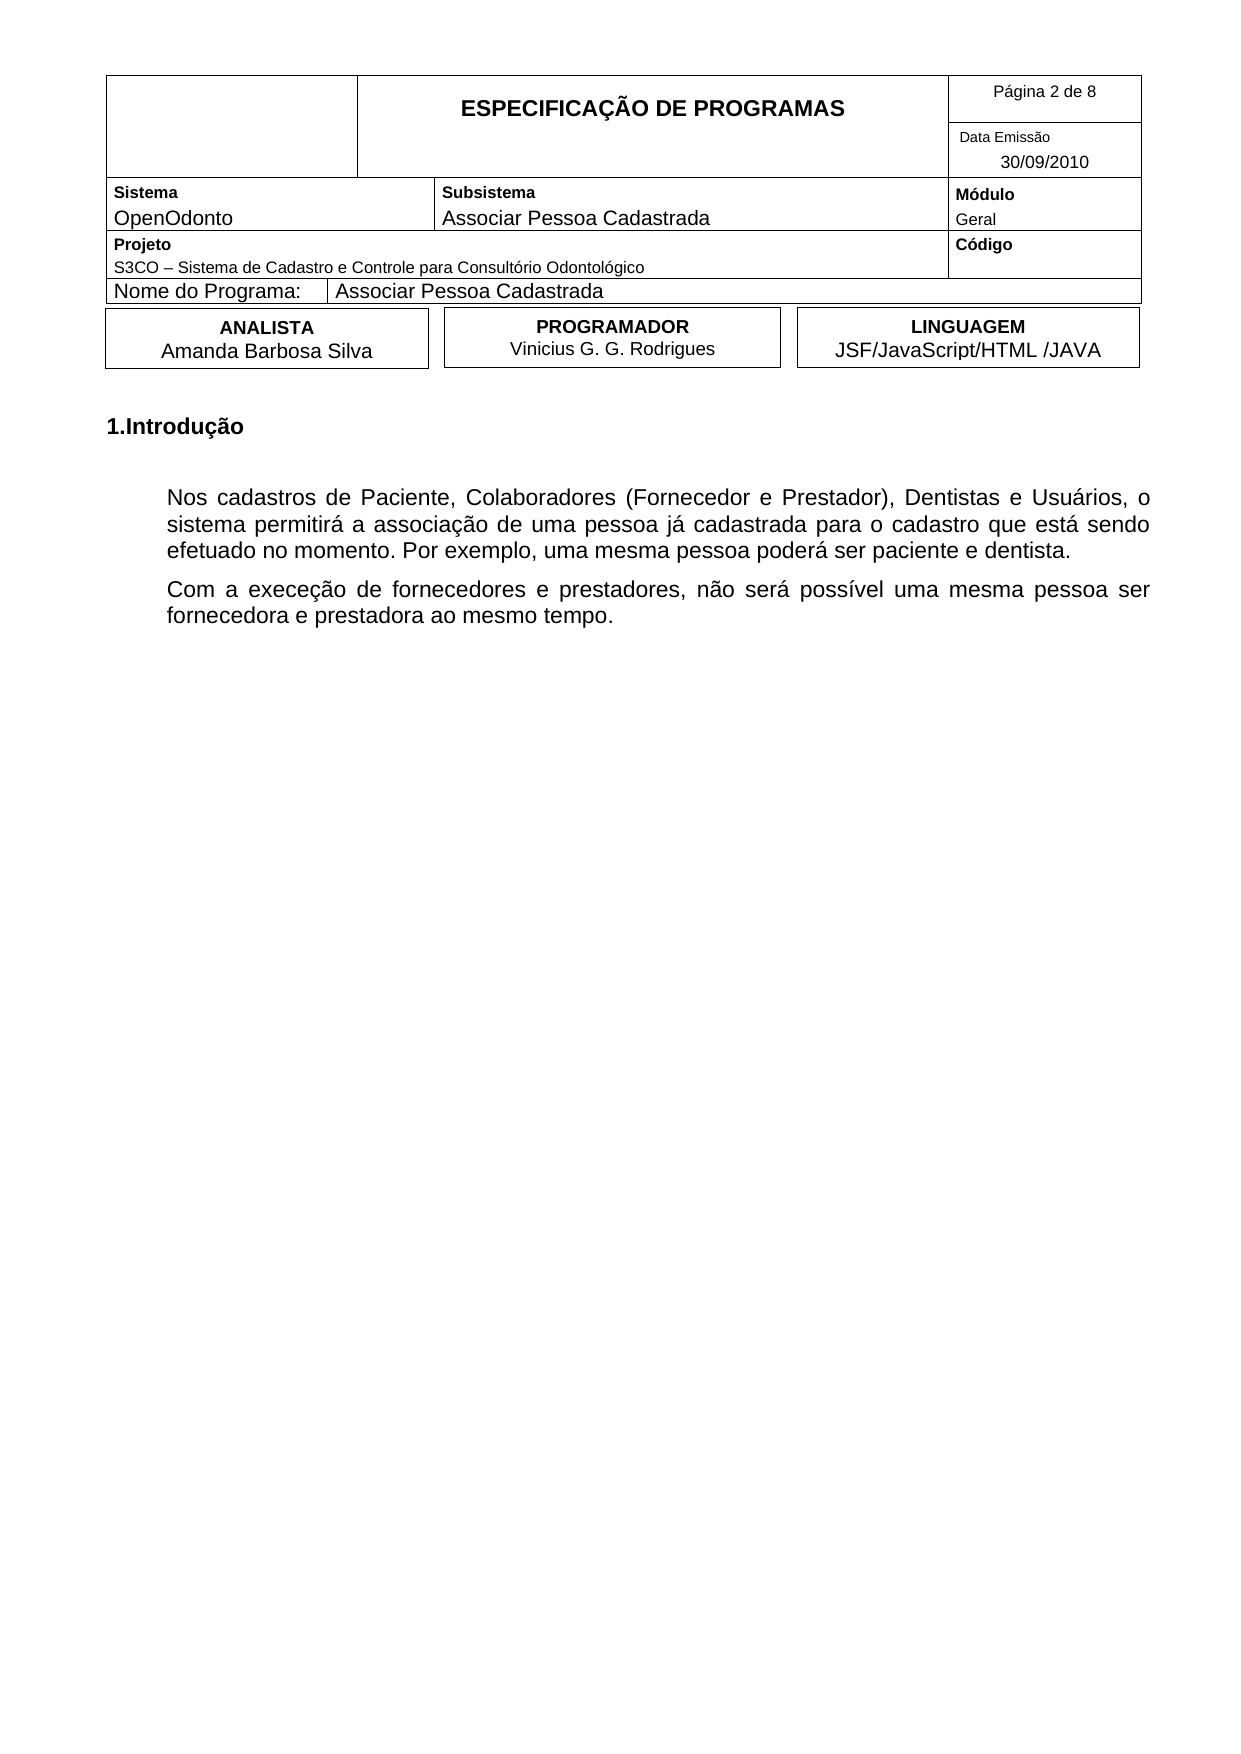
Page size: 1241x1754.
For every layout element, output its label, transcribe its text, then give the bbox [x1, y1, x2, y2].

text Com a execeção de fornecedores e prestadores, não será possível uma mesma pessoa ser fornecedora e prestadora ao mesmo tempo. [167, 576, 1151, 628]
subtitle Introdução [106, 413, 1151, 439]
text Nos cadastros de Paciente, Colaboradores (Fornecedor e Prestador), Dentistas e Usuários, o sistema permitirá a associação de uma pessoa já cadastrada para o cadastro que está sendo efetuado no momento. Por exemplo, uma mesma pessoa poderá ser paciente e dentista. [167, 484, 1151, 563]
